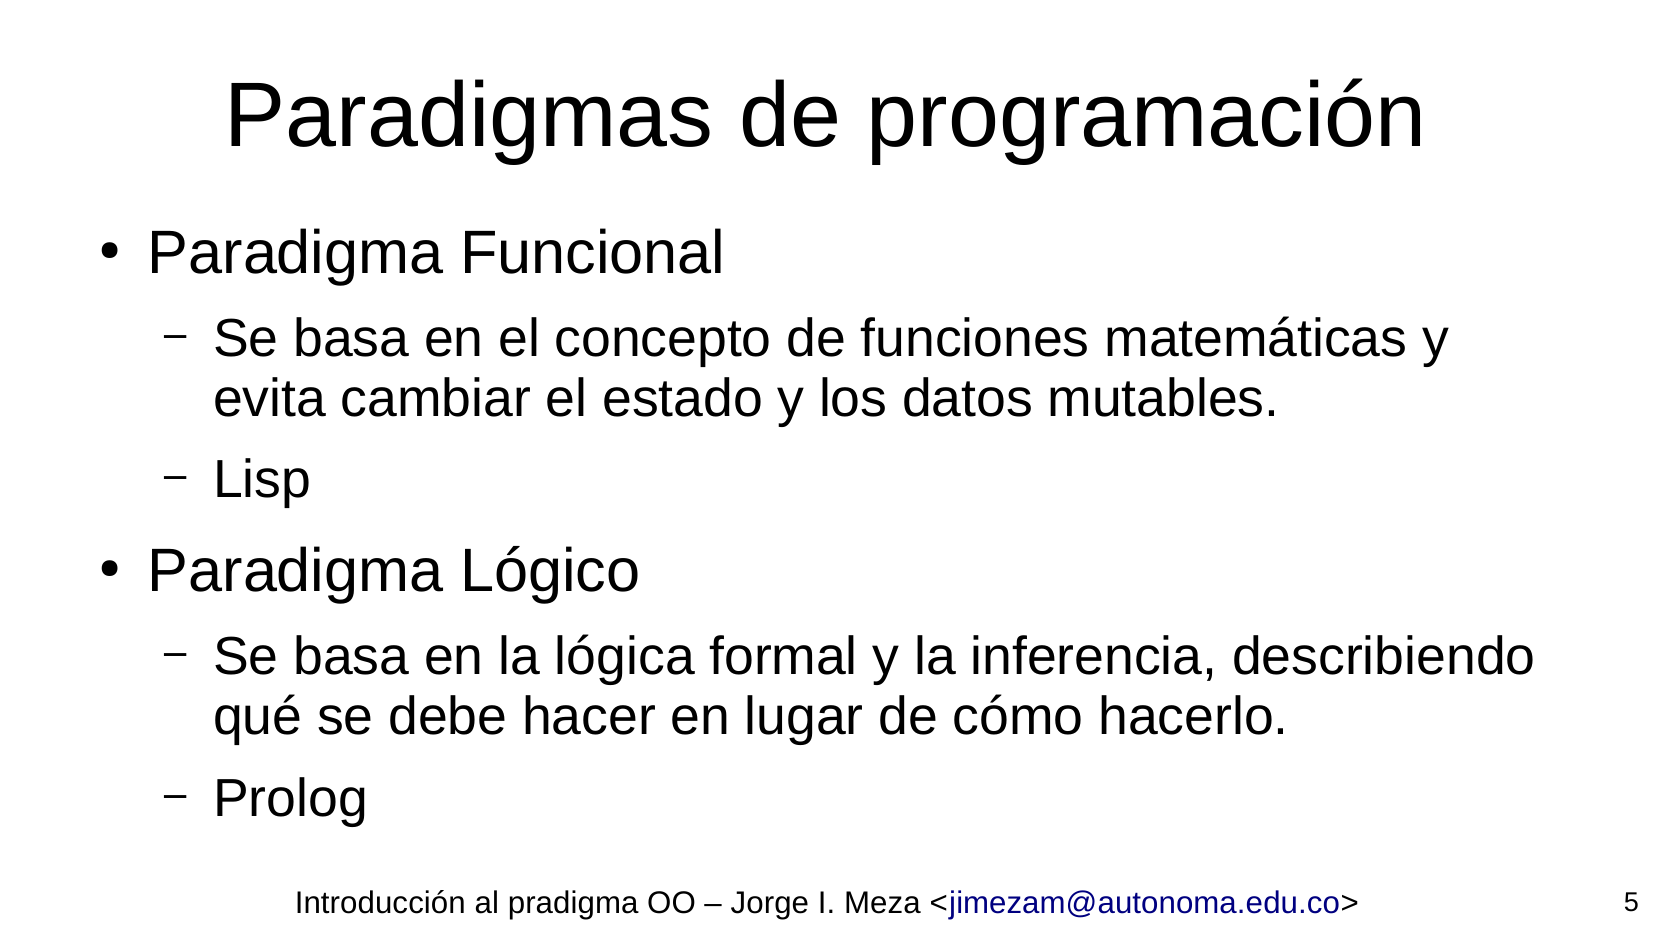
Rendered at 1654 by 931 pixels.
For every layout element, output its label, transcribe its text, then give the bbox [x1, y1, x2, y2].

list Paradigma Funcional Se basa en el concepto de funciones matemáticas y evita cambiar el estado y los datos mutables. Lisp Paradigma Lógico Se basa en la lógica formal y la inferencia, describiendo qué se debe hacer en lugar de cómo hacerlo. Prolog [82, 217, 1571, 879]
title Paradigmas de programación [82, 37, 1571, 193]
